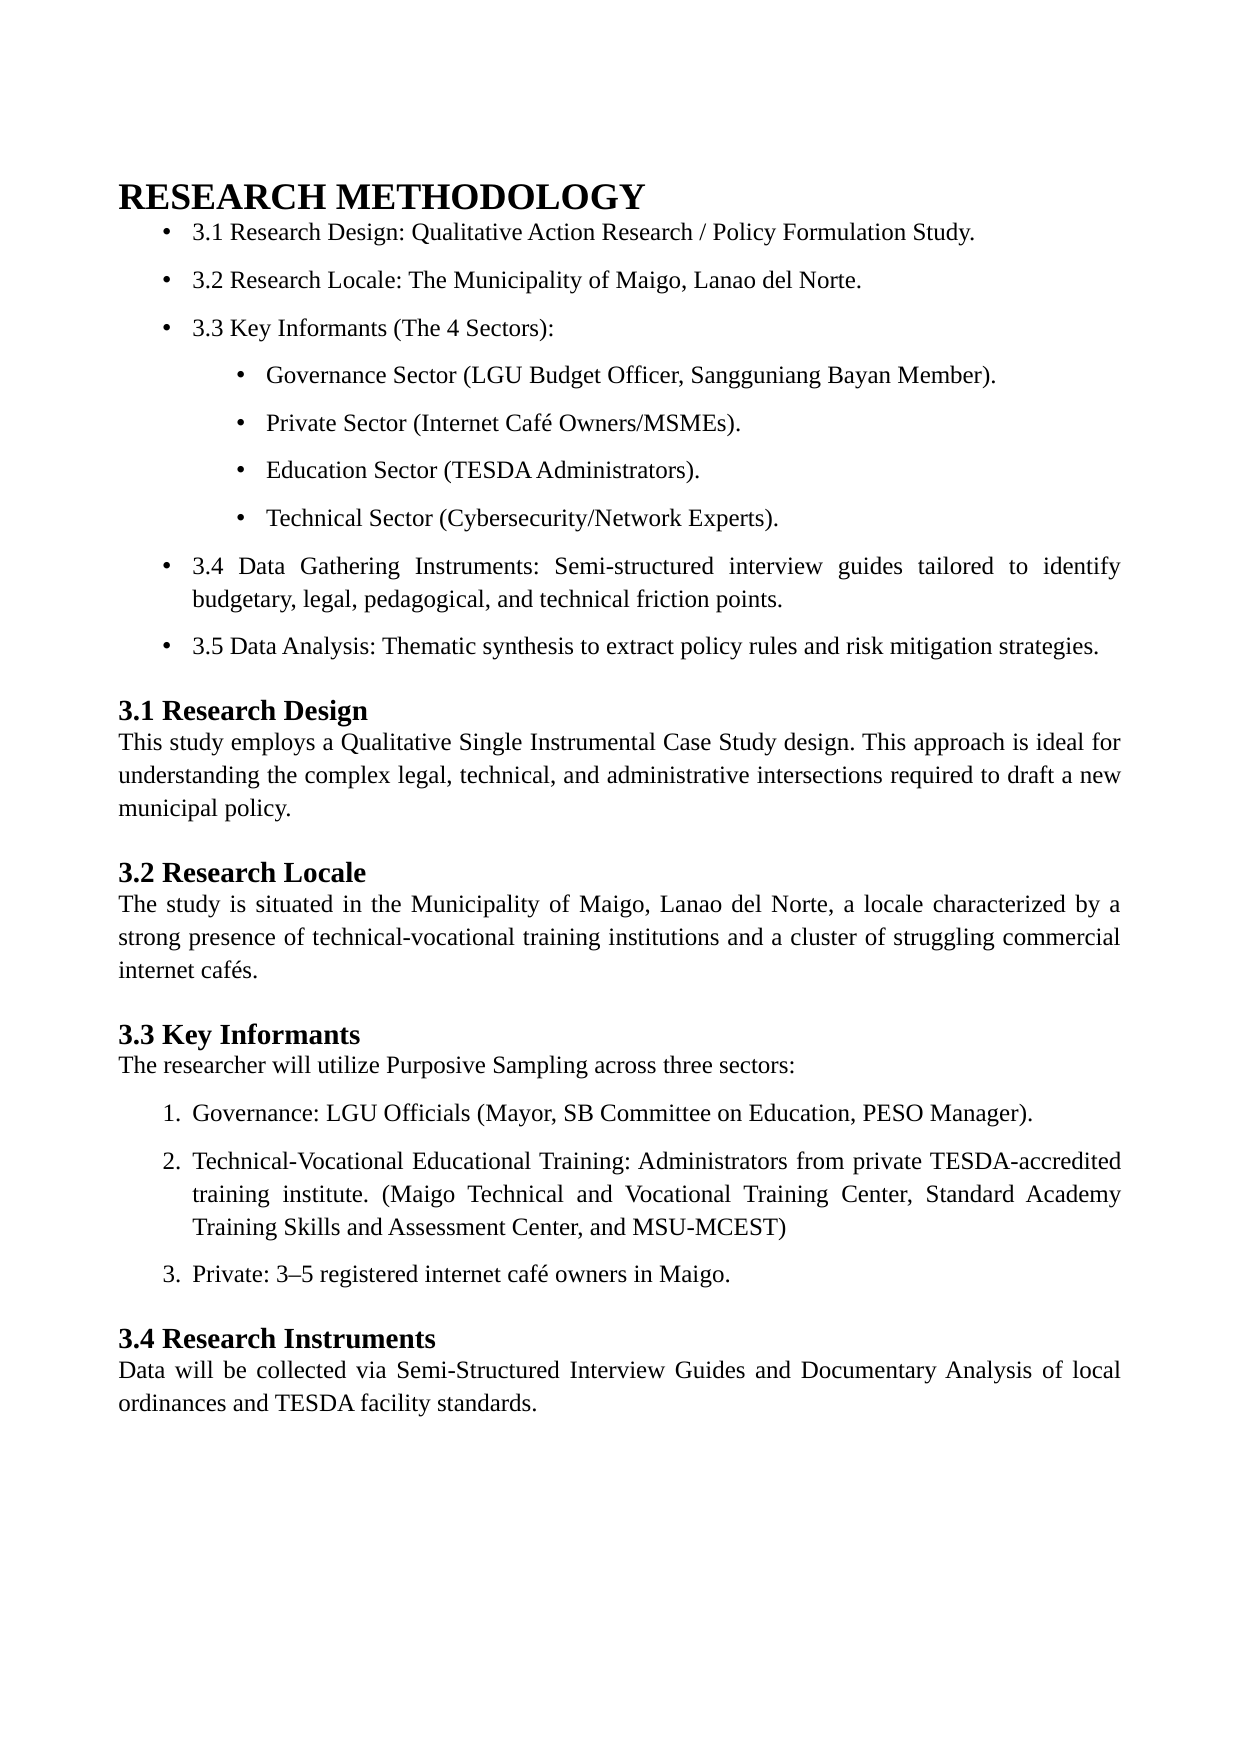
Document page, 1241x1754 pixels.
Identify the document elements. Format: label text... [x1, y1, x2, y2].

list 3.1 Research Design: Qualitative Action Research / Policy Formulation Study. [162, 217, 1122, 246]
subtitle 3.3 Key Informants [118, 1017, 1122, 1051]
list Governance: LGU Officials (Mayor, SB Committee on Education, PESO Manager). [162, 1098, 1122, 1127]
list 3.5 Data Analysis: Thematic synthesis to extract policy rules and risk mitigation strategies. [162, 631, 1122, 660]
list Private Sector (Internet Café Owners/MSMEs). [236, 408, 1122, 437]
list Technical Sector (Cybersecurity/Network Experts). [236, 503, 1122, 532]
list 3.4 Data Gathering Instruments: Semi-structured interview guides tailored to identify budgetary, legal, pedagogical, and technical friction points. [162, 551, 1122, 612]
list Technical-Vocational Educational Training: Administrators from private TESDA-accredited training institute. (Maigo Technical and Vocational Training Center, Standard Academy Training Skills and Assessment Center, and MSU-MCEST) [162, 1146, 1122, 1241]
list Education Sector (TESDA Administrators). [236, 456, 1122, 484]
list 3.3 Key Informants (The 4 Sectors): [162, 313, 1122, 341]
text The researcher will utilize Purposive Sampling across three sectors: [118, 1051, 1122, 1079]
subtitle RESEARCH METHODOLOGY [118, 174, 1122, 217]
subtitle 3.2 Research Locale [118, 855, 1122, 889]
list 3.2 Research Locale: The Municipality of Maigo, Lanao del Norte. [162, 265, 1122, 294]
list Private: 3–5 registered internet café owners in Maigo. [162, 1259, 1122, 1288]
text The study is situated in the Municipality of Maigo, Lanao del Norte, a locale characterized by a strong presence of technical-vocational training institutions and a cluster of struggling commercial internet cafés. [118, 889, 1122, 984]
list Governance Sector (LGU Budget Officer, Sangguniang Bayan Member). [236, 360, 1122, 389]
text This study employs a Qualitative Single Instrumental Case Study design. This approach is ideal for understanding the complex legal, technical, and administrative intersections required to draft a new municipal policy. [118, 727, 1122, 822]
subtitle 3.1 Research Design [118, 693, 1122, 727]
subtitle 3.4 Research Instruments [118, 1322, 1122, 1355]
text Data will be collected via Semi-Structured Interview Guides and Documentary Analysis of local ordinances and TESDA facility standards. [118, 1355, 1122, 1417]
